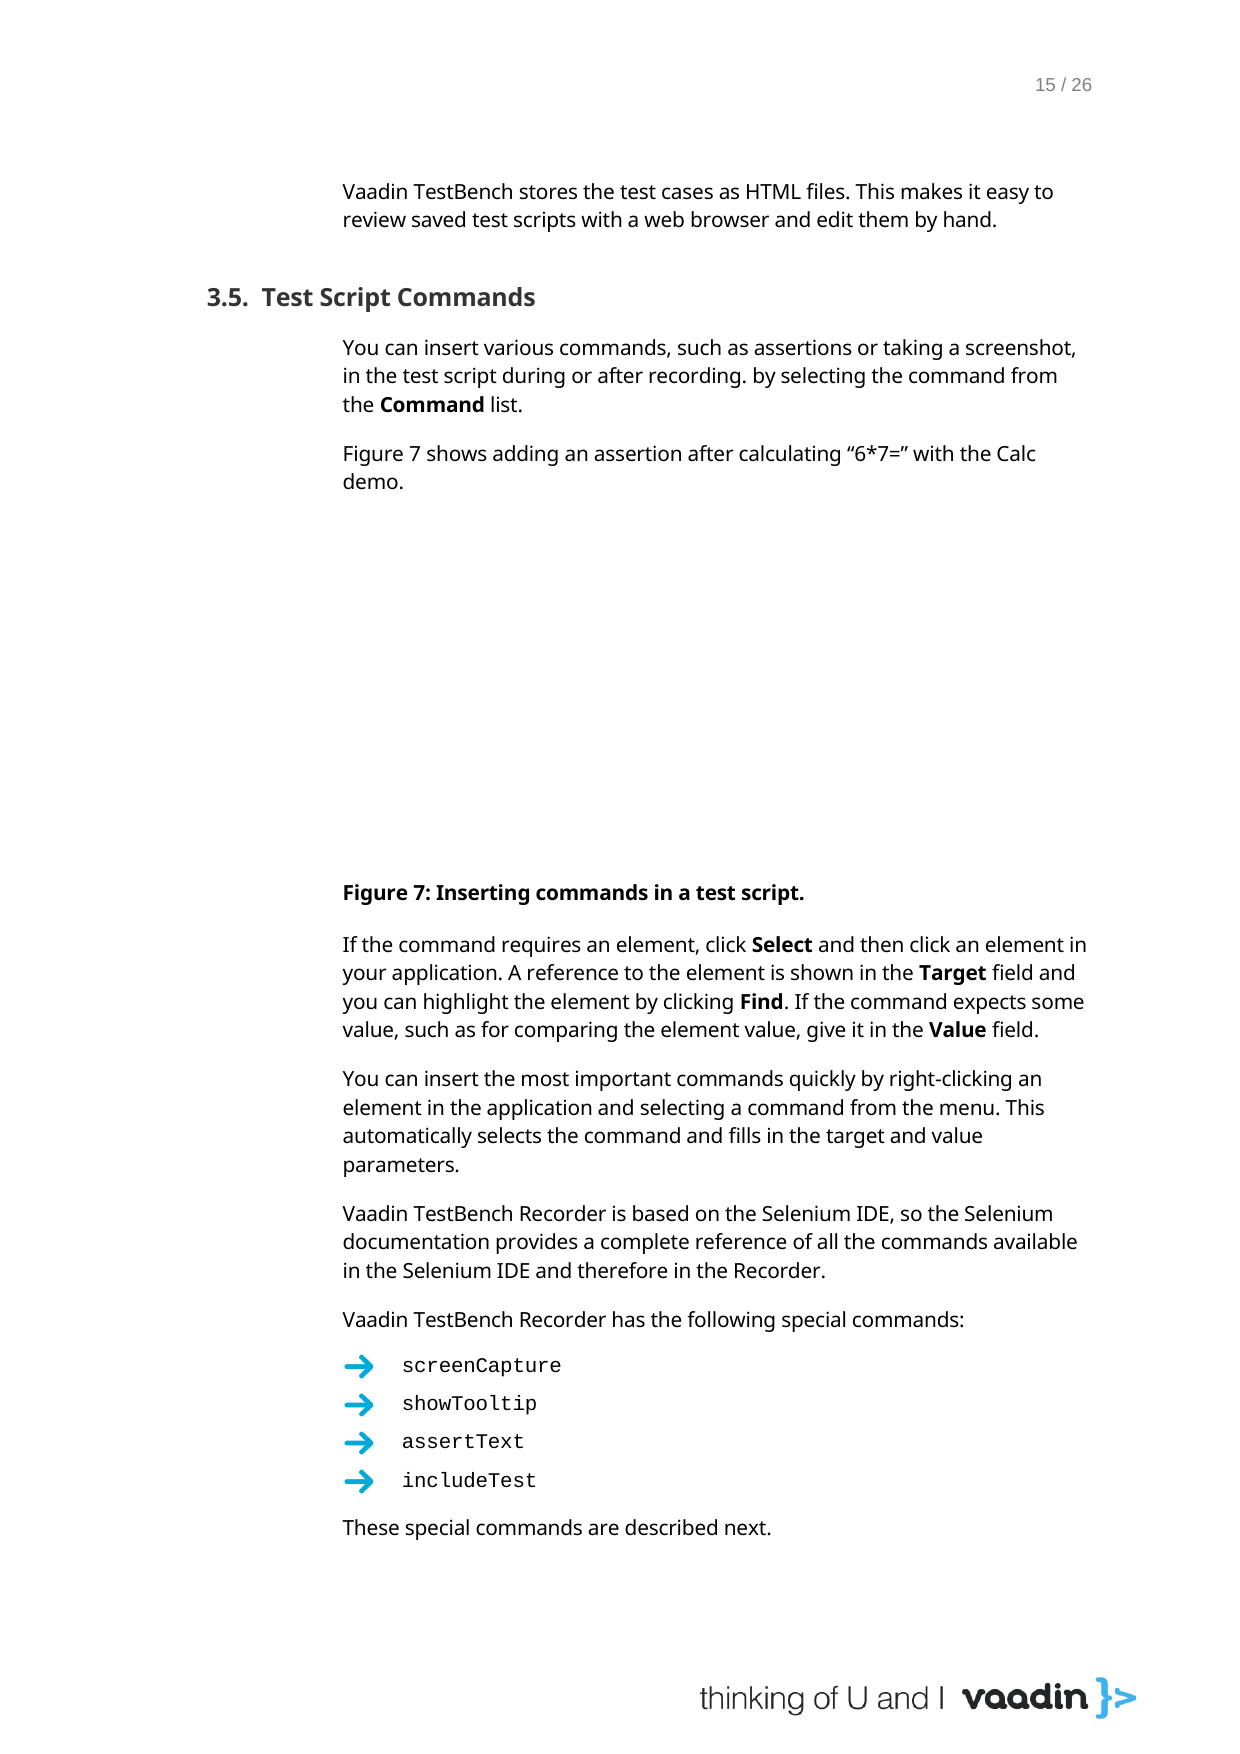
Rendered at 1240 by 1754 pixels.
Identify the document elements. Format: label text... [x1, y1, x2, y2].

picture [364, 1469, 374, 1479]
list screenCapture [374, 1354, 1092, 1379]
picture [699, 1673, 1139, 1721]
list assertText [342, 1430, 1092, 1456]
subtitle Test Script Commands [207, 280, 1092, 314]
picture [364, 1431, 374, 1441]
picture [364, 1484, 374, 1494]
text You can insert the most important commands quickly by right-clicking an element in the application and selecting a command from the menu. This automatically selects the command and fills in the target and value parameters. [342, 1064, 1092, 1178]
picture [343, 1469, 363, 1494]
picture [364, 1407, 374, 1417]
picture [364, 1393, 374, 1403]
text These special commands are described next. [342, 1513, 1092, 1542]
list includeTest [342, 1468, 1092, 1494]
text You can insert various commands, such as assertions or taking a screenshot, in the test script during or after recording. by selecting the command from the Command list. [342, 333, 1092, 418]
text If the command requires an element, click Select and then click an element in your application. A reference to the element is shown in the Target field and you can highlight the element by clicking Find. If the command expects some value, such as for comparing the element value, give it in the Value field. [342, 930, 1092, 1044]
text Vaadin TestBench stores the test cases as HTML files. This makes it easy to review saved test scripts with a web browser and edit them by hand. [342, 177, 1092, 234]
picture [343, 1393, 362, 1417]
picture [364, 1369, 374, 1379]
picture [364, 1445, 374, 1455]
text Vaadin TestBench Recorder has the following special commands: [342, 1305, 1092, 1333]
text Figure 7 shows adding an assertion after calculating “6*7=” with the Calc demo. [342, 439, 1092, 496]
picture [343, 1431, 362, 1455]
picture [364, 1354, 374, 1364]
text Vaadin TestBench Recorder is based on the Selenium IDE, so the Selenium documentation provides a complete reference of all the commands available in the Selenium IDE and therefore in the Recorder. [342, 1199, 1092, 1284]
list showTooltip [342, 1392, 1092, 1418]
picture [343, 1354, 363, 1379]
text Figure 7: Inserting commands in a test script. [342, 878, 1092, 907]
